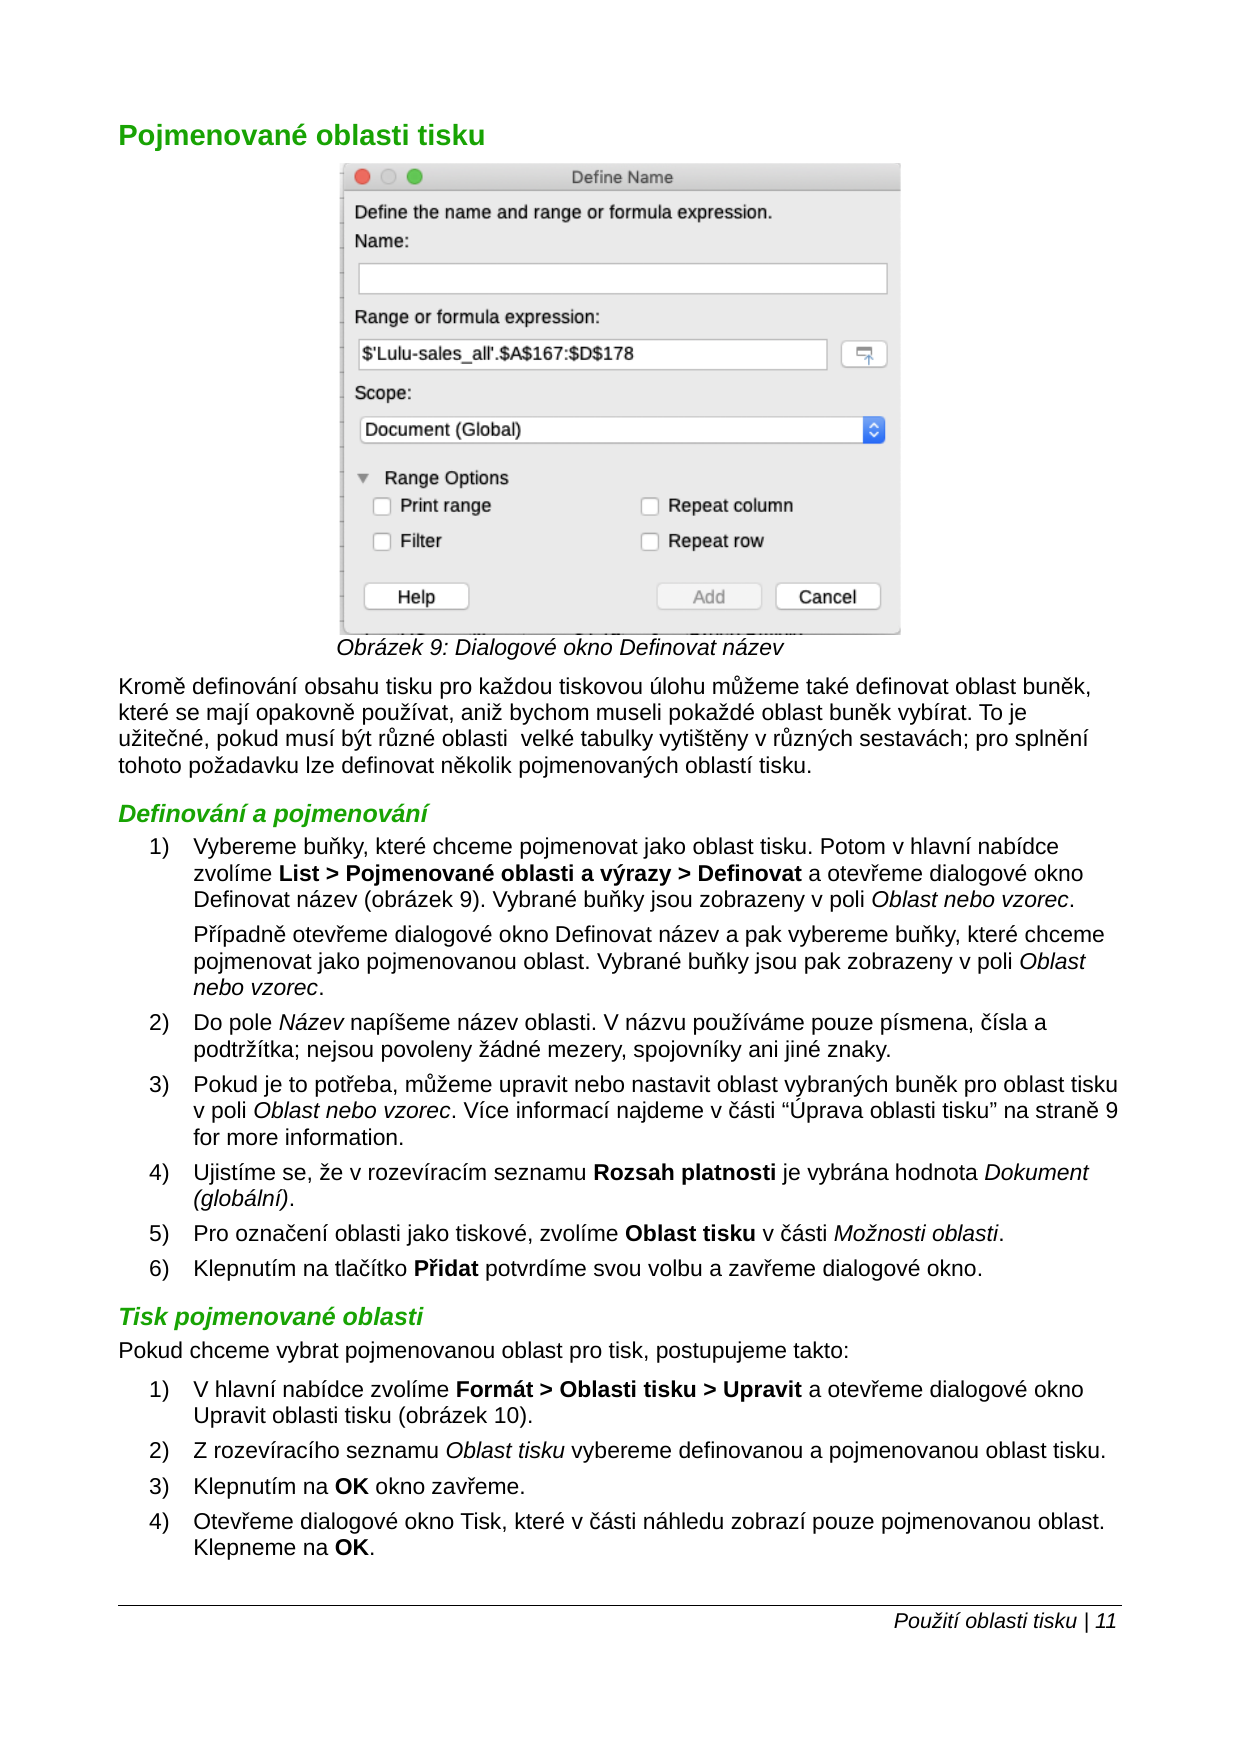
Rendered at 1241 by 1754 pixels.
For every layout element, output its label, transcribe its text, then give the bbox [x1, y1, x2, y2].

list Pokud je to potřeba, můžeme upravit nebo nastavit oblast vybraných buněk pro oblast tisku v poli Oblast nebo vzorec. Více informací najdeme v části “Úprava oblasti tisku” na straně 9 for more information. [169, 1071, 1122, 1150]
list Klepnutím na tlačítko Přidat potvrdíme svou volbu a zavřeme dialogové okno. [169, 1255, 1122, 1282]
list Pro označení oblasti jako tiskové, zvolíme Oblast tisku v části Možnosti oblasti. [169, 1220, 1122, 1247]
list Klepnutím na OK okno zavřeme. [169, 1473, 1122, 1499]
list Případně otevřeme dialogové okno Definovat název a pak vybereme buňky, které chceme pojmenovat jako pojmenovanou oblast. Vybrané buňky jsou pak zobrazeny v poli Oblast nebo vzorec. [165, 921, 1122, 1000]
subtitle Tisk pojmenované oblasti [118, 1302, 1122, 1331]
subtitle Definování a pojmenování [118, 799, 1122, 827]
subtitle Pojmenované oblasti tisku [118, 118, 1122, 152]
text Kromě definování obsahu tisku pro každou tiskovou úlohu můžeme také definovat oblast buněk, které se mají opakovně používat, aniž bychom museli pokaždé oblast buněk vybírat. To je užitečné, pokud musí být různé oblasti velké tabulky vytištěny v různých sestavách; pro splnění tohoto požadavku lze definovat několik pojmenovaných oblastí tisku. [118, 673, 1122, 778]
text Obrázek 9: Dialogové okno Definovat název [336, 635, 904, 661]
list Ujistíme se, že v rozevíracím seznamu Rozsah platnosti je vybrána hodnota Dokument (globální). [169, 1159, 1122, 1211]
list Z rozevíracího seznamu Oblast tisku vybereme definovanou a pojmenovanou oblast tisku. [169, 1437, 1122, 1464]
text Pokud chceme vybrat pojmenovanou oblast pro tisk, postupujeme takto: [118, 1337, 1122, 1363]
list Otevřeme dialogové okno Tisk, které v části náhledu zobrazí pouze pojmenovanou oblast. Klepneme na OK. [169, 1508, 1122, 1561]
list V hlavní nabídce zvolíme Formát > Oblasti tisku > Upravit a otevřeme dialogové okno Upravit oblasti tisku (obrázek 10). [169, 1376, 1122, 1429]
list Do pole Název napíšeme název oblasti. V názvu používáme pouze písmena, čísla a podtržítka; nejsou povoleny žádné mezery, spojovníky ani jiné znaky. [169, 1009, 1122, 1062]
picture [339, 163, 901, 635]
list Vybereme buňky, které chceme pojmenovat jako oblast tisku. Potom v hlavní nabídce zvolíme List > Pojmenované oblasti a výrazy > Definovat a otevřeme dialogové okno Definovat název (obrázek 9). Vybrané buňky jsou zobrazeny v poli Oblast nebo vzorec. [169, 833, 1122, 912]
